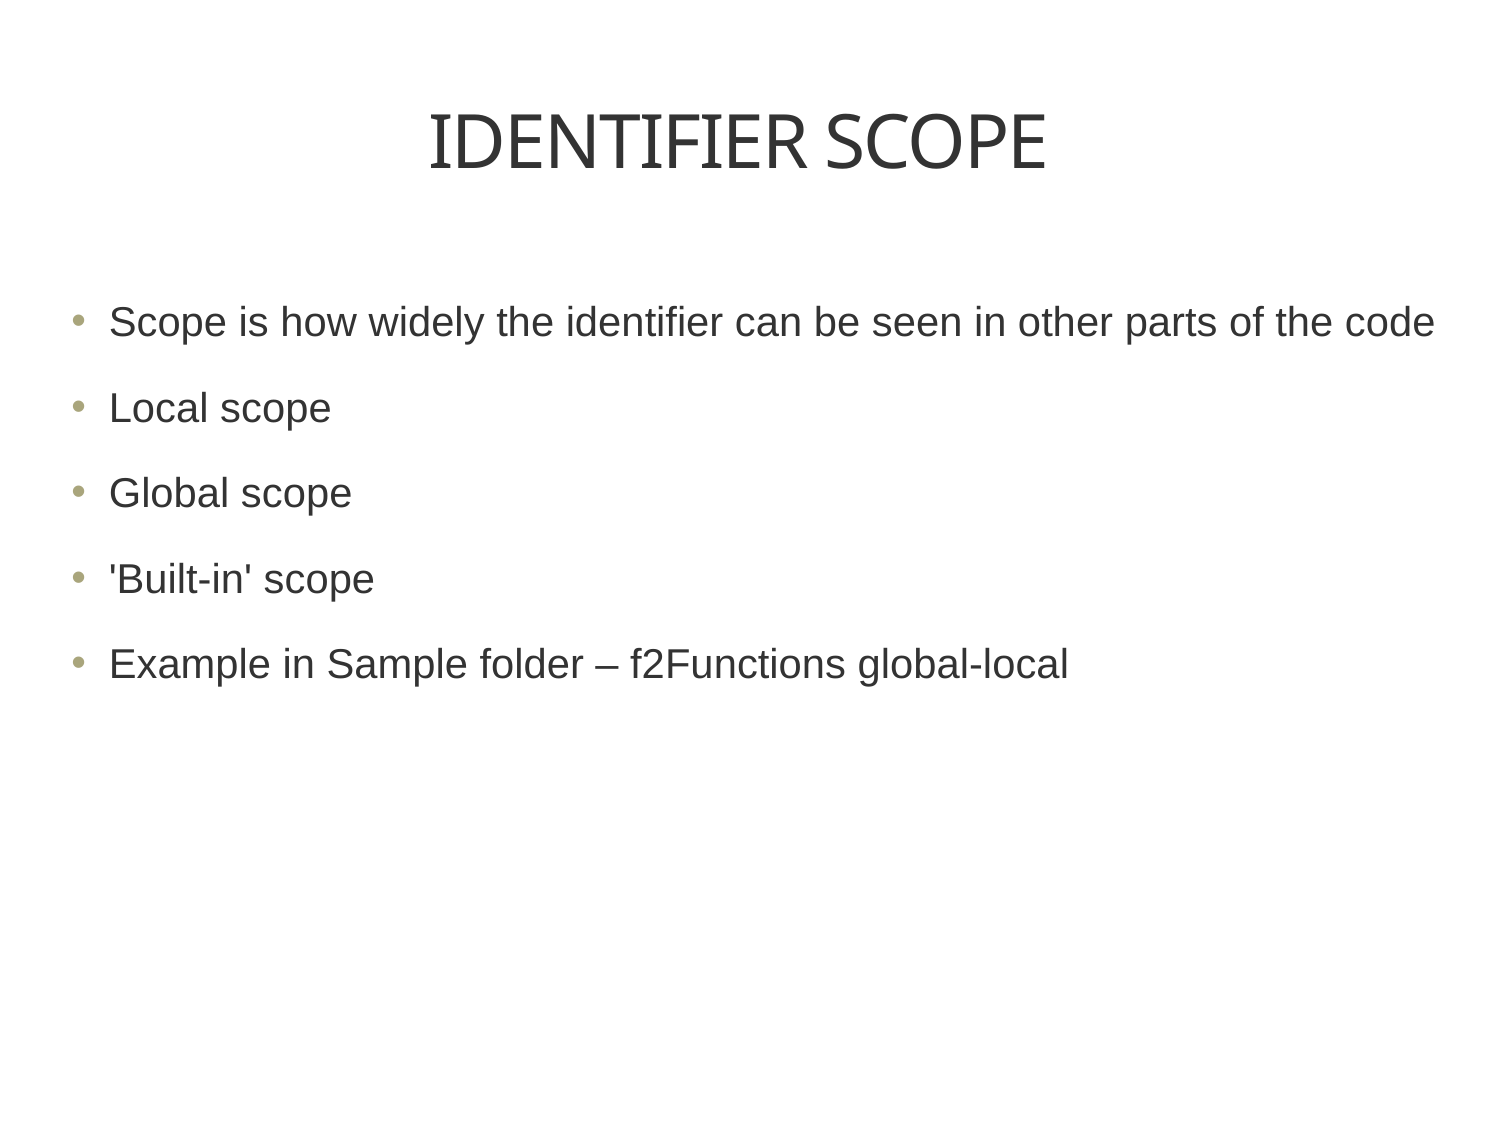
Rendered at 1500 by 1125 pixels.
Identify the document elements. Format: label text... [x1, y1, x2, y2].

title IDENTIFIER SCOPE [18, 45, 1460, 233]
list Scope is how widely the identifier can be seen in other parts of the code Local scope Global scope 'Built-in' scope Example in Sample folder – f2Functions global-local [18, 262, 1460, 1098]
